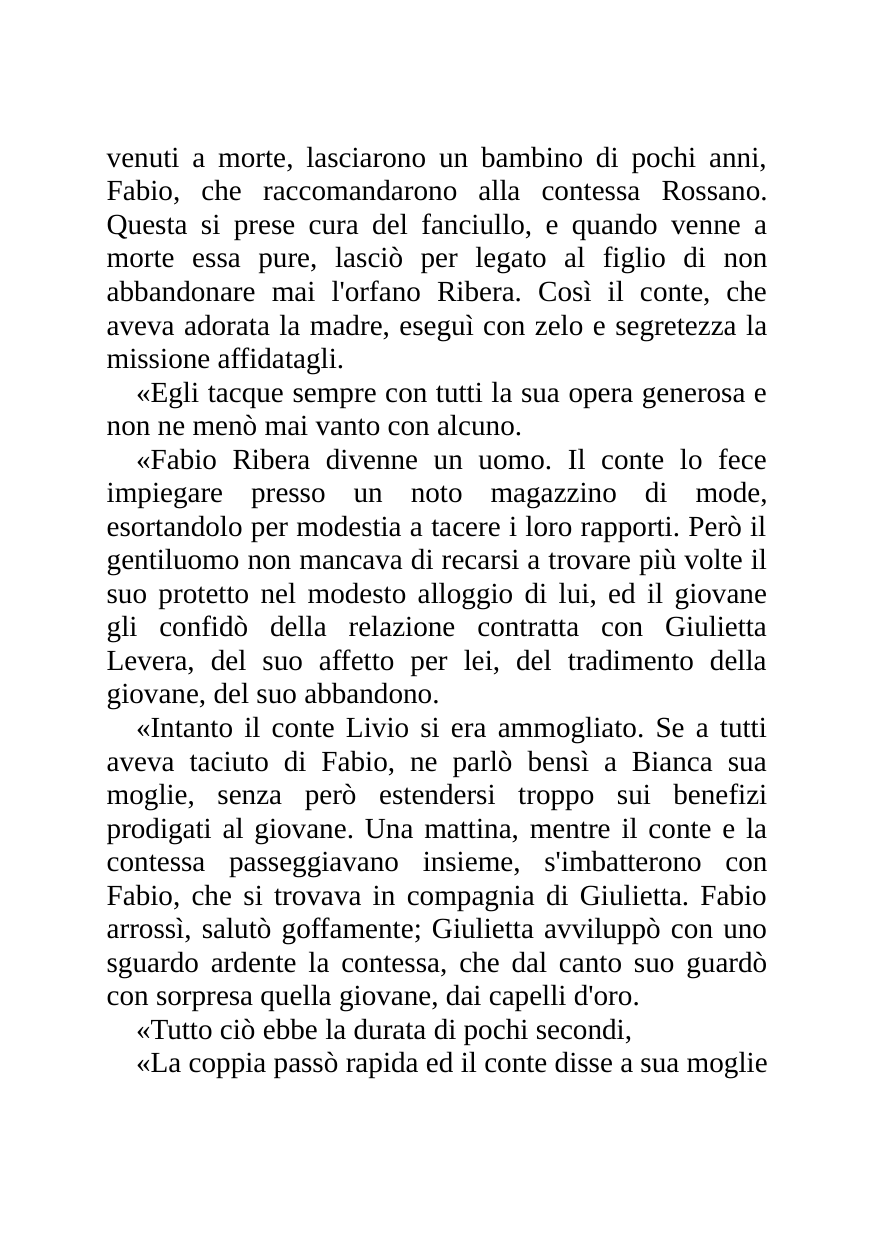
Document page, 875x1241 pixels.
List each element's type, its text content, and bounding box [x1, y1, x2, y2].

text venuti a morte, lasciarono un bambino di pochi anni, Fabio, che raccomandarono alla contessa Rossano. Questa si prese cura del fanciullo, e quando venne a morte essa pure, lasciò per legato al figlio di non abbandonare mai l'orfano Ribera. Così il conte, che aveva adorata la madre, eseguì con zelo e segretezza la missione affidatagli. [106, 140, 768, 375]
text «Fabio Ribera divenne un uomo. Il conte lo fece impiegare presso un noto magazzino di mode, esortandolo per modestia a tacere i loro rapporti. Però il gentiluomo non mancava di recarsi a trovare più volte il suo protetto nel modesto alloggio di lui, ed il giovane gli confidò della relazione contratta con Giulietta Levera, del suo affetto per lei, del tradimento della giovane, del suo abbandono. [106, 442, 768, 710]
text «Intanto il conte Livio si era ammogliato. Se a tutti aveva taciuto di Fabio, ne parlò bensì a Bianca sua moglie, senza però estendersi troppo sui benefizi prodigati al giovane. Una mattina, mentre il conte e la contessa passeggiavano insieme, s'imbatterono con Fabio, che si trovava in compagnia di Giulietta. Fabio arrossì, salutò goffamente; Giulietta avviluppò con uno sguardo ardente la contessa, che dal canto suo guardò con sorpresa quella giovane, dai capelli d'oro. [106, 710, 768, 1012]
text «La coppia passò rapida ed il conte disse a sua moglie [106, 1046, 768, 1079]
text «Egli tacque sempre con tutti la sua opera generosa e non ne menò mai vanto con alcuno. [106, 375, 768, 442]
text «Tutto ciò ebbe la durata di pochi secondi, [106, 1012, 768, 1046]
